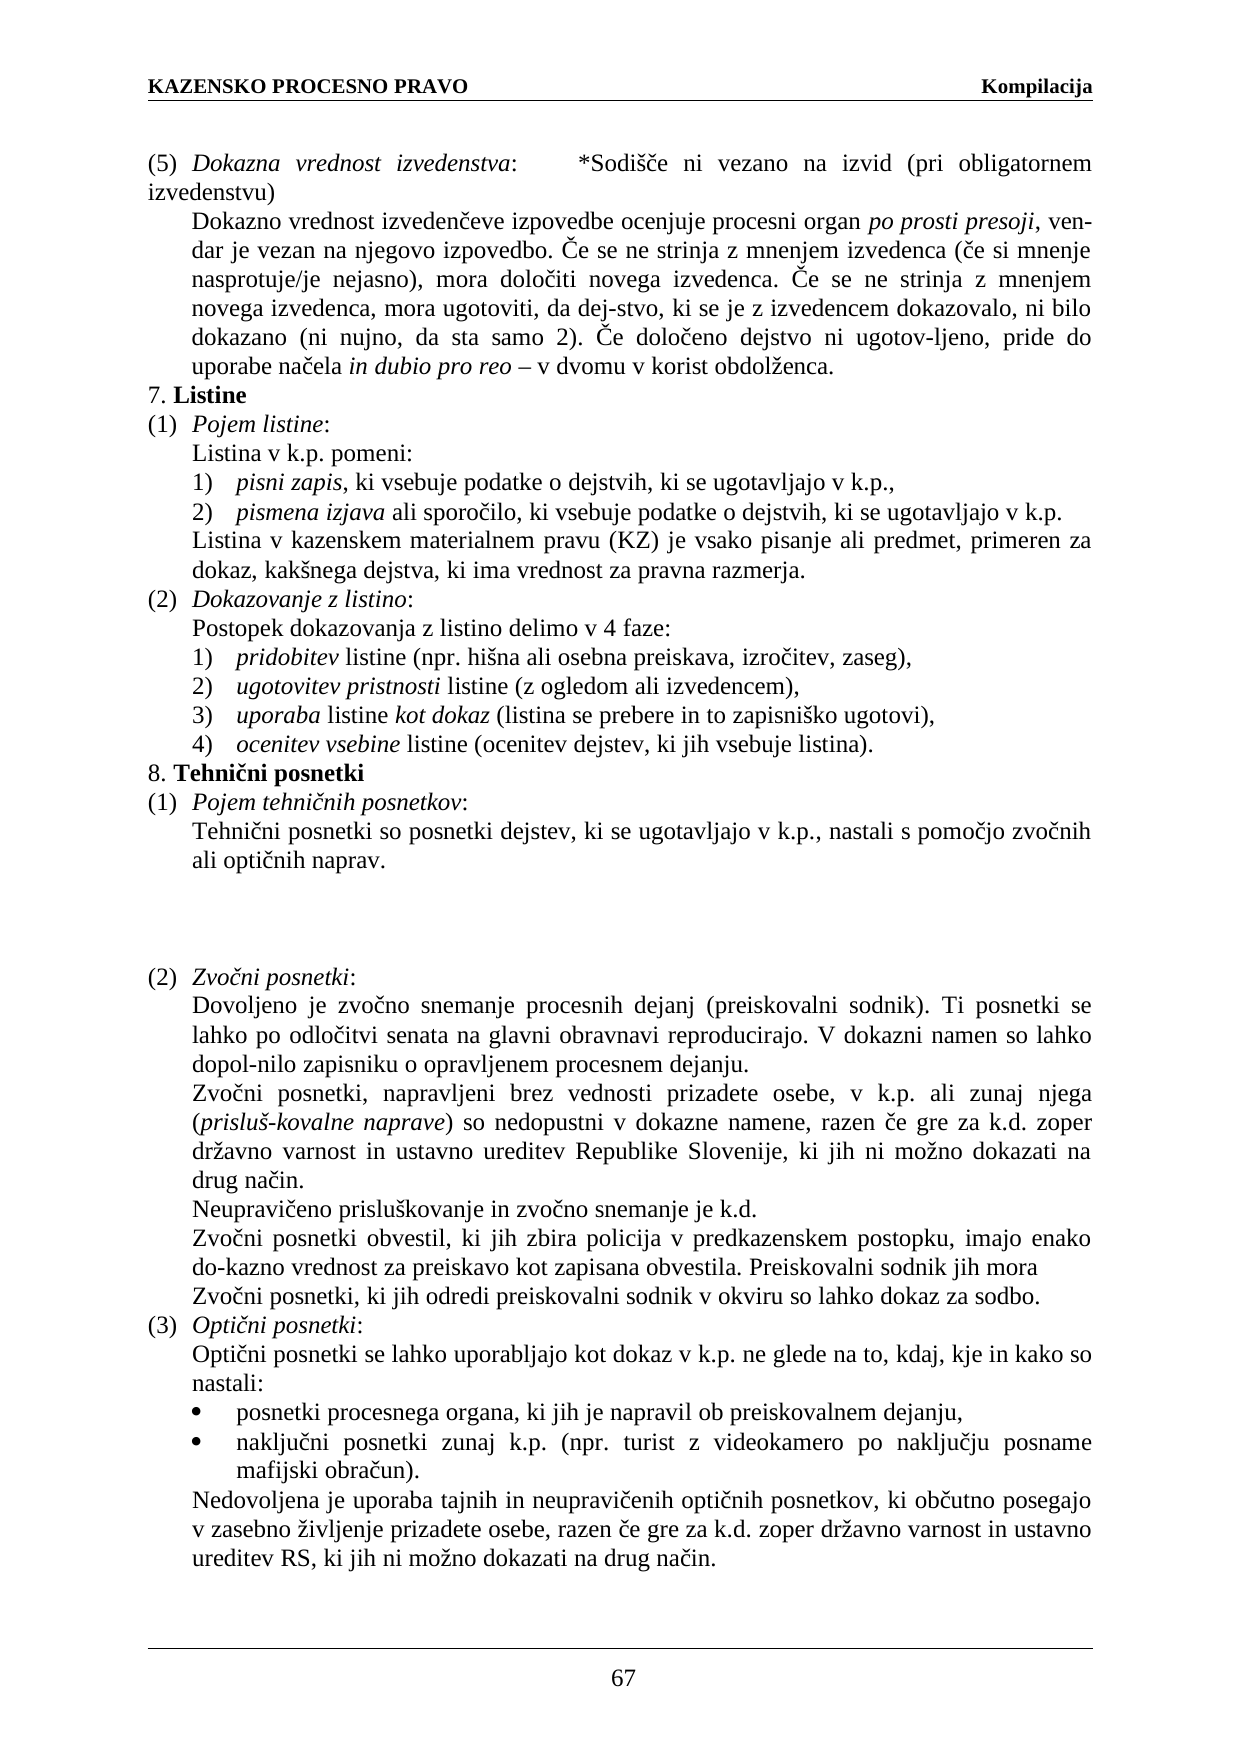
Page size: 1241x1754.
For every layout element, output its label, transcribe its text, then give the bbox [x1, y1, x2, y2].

list posnetki procesnega organa, ki jih je napravil ob preiskovalnem dejanju, [192, 1397, 1093, 1426]
text Zvočni posnetki, ki jih odredi preiskovalni sodnik v okviru so lahko dokaz za sodbo. [192, 1281, 1093, 1310]
text 8. Tehnični posnetki [148, 758, 1093, 787]
text 7. Listine [148, 380, 1093, 409]
text Listina v kazenskem materialnem pravu (KZ) je vsako pisanje ali predmet, primeren za dokaz, kakšnega dejstva, ki ima vrednost za pravna razmerja. [192, 525, 1093, 583]
text (5) Dokazna vrednost izvedenstva: *Sodišče ni vezano na izvid (pri obligatornem izvedenstvu) [148, 148, 1093, 206]
text Postopek dokazovanja z listino delimo v 4 faze: [192, 613, 1093, 642]
list uporaba listine kot dokaz (listina se prebere in to zapisniško ugotovi), [192, 700, 1093, 729]
text Dovoljeno je zvočno snemanje procesnih dejanj (preiskovalni sodnik). Ti posnetki se lahko po odločitvi senata na glavni obravnavi reproducirajo. V dokazni namen so lahko dopol-nilo zapisniku o opravljenem procesnem dejanju. [192, 990, 1093, 1078]
list naključni posnetki zunaj k.p. (npr. turist z videokamero po naključju posname mafijski obračun). [192, 1426, 1093, 1484]
text Tehnični posnetki so posnetki dejstev, ki se ugotavljajo v k.p., nastali s pomočjo zvočnih ali optičnih naprav. [192, 816, 1093, 874]
text Listina v k.p. pomeni: [192, 438, 1093, 467]
list pisni zapis, ki vsebuje podatke o dejstvih, ki se ugotavljajo v k.p., [192, 467, 1093, 496]
text Zvočni posnetki obvestil, ki jih zbira policija v predkazenskem postopku, imajo enako do-kazno vrednost za preiskavo kot zapisana obvestila. Preiskovalni sodnik jih mora [192, 1223, 1093, 1281]
list Zvočni posnetki: [148, 961, 1093, 990]
list pridobitev listine (npr. hišna ali osebna preiskava, izročitev, zaseg), [192, 642, 1093, 671]
list ugotovitev pristnosti listine (z ogledom ali izvedencem), [192, 671, 1093, 700]
list Optični posnetki: [148, 1310, 1093, 1339]
text Dokazno vrednost izvedenčeve izpovedbe ocenjuje procesni organ po prosti presoji, ven-dar je vezan na njegovo izpovedbo. Če se ne strinja z mnenjem izvedenca (če si mnenje nasprotuje/je nejasno), mora določiti novega izvedenca. Če se ne strinja z mnenjem novega izvedenca, mora ugotoviti, da dej-stvo, ki se je z izvedencem dokazovalo, ni bilo dokazano (ni nujno, da sta samo 2). Če določeno dejstvo ni ugotov-ljeno, pride do uporabe načela in dubio pro reo – v dvomu v korist obdolženca. [191, 206, 1093, 380]
list Pojem listine: [148, 409, 1093, 438]
text Neupravičeno prisluškovanje in zvočno snemanje je k.d. [192, 1194, 1093, 1223]
text Zvočni posnetki, napravljeni brez vednosti prizadete osebe, v k.p. ali zunaj njega (prisluš-kovalne naprave) so nedopustni v dokazne namene, razen če gre za k.d. zoper državno varnost in ustavno ureditev Republike Slovenije, ki jih ni možno dokazati na drug način. [192, 1078, 1093, 1194]
list ocenitev vsebine listine (ocenitev dejstev, ki jih vsebuje listina). [192, 729, 1093, 758]
text Optični posnetki se lahko uporabljajo kot dokaz v k.p. ne glede na to, kdaj, kje in kako so nastali: [192, 1339, 1093, 1397]
text Nedovoljena je uporaba tajnih in neupravičenih optičnih posnetkov, ki občutno posegajo v zasebno življenje prizadete osebe, razen če gre za k.d. zoper državno varnost in ustavno ureditev RS, ki jih ni možno dokazati na drug način. [192, 1484, 1093, 1572]
list Pojem tehničnih posnetkov: [148, 787, 1093, 816]
list Dokazovanje z listino: [148, 583, 1093, 613]
list pismena izjava ali sporočilo, ki vsebuje podatke o dejstvih, ki se ugotavljajo v k.p. [192, 496, 1093, 525]
